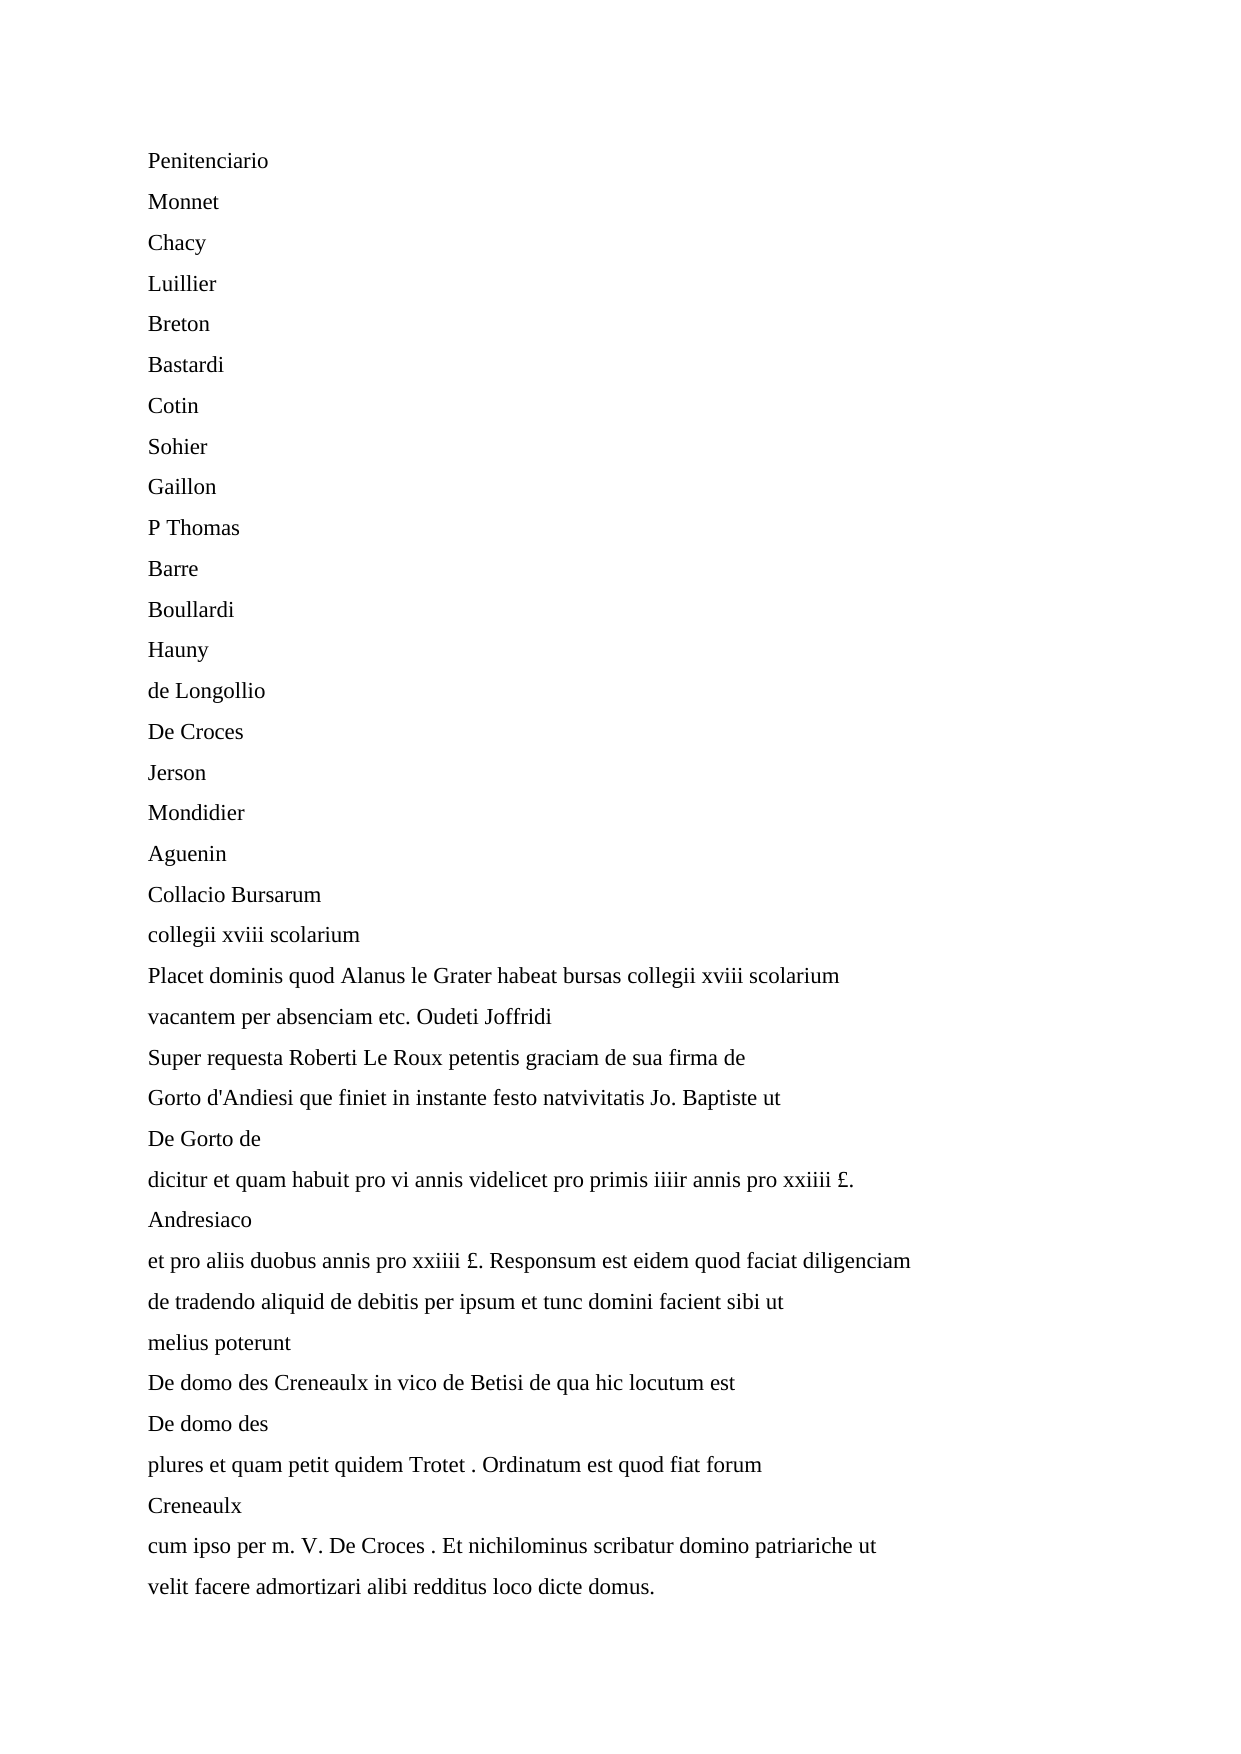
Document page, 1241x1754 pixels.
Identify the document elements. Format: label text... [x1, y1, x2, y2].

text vacantem per absenciam etc. Oudeti Joffridi [148, 1003, 1093, 1029]
text de Longollio [148, 677, 1093, 703]
text collegii xviii scolarium [148, 921, 1093, 948]
text Luillier [148, 270, 1093, 296]
text Mondidier [148, 799, 1093, 826]
text Collacio Bursarum [148, 881, 1093, 907]
text Chacy [148, 229, 1093, 255]
text Breton [148, 311, 1093, 337]
text Barre [148, 555, 1093, 581]
text Boullardi [148, 596, 1093, 622]
text dicitur et quam habuit pro vi annis videlicet pro primis iiiir annis pro xxiiii £. [148, 1166, 1093, 1192]
text Creneaulx [148, 1492, 1093, 1518]
text De Gorto de [148, 1125, 1093, 1151]
text melius poterunt [148, 1329, 1093, 1355]
text Super requesta Roberti Le Roux petentis graciam de sua firma de [148, 1044, 1093, 1070]
text de tradendo aliquid de debitis per ipsum et tunc domini facient sibi ut [148, 1288, 1093, 1314]
text Penitenciario [148, 148, 1093, 174]
text et pro aliis duobus annis pro xxiiii £. Responsum est eidem quod faciat diligenciam [148, 1247, 1093, 1274]
text De domo des Creneaulx in vico de Betisi de qua hic locutum est [148, 1369, 1093, 1396]
text Jerson [148, 758, 1093, 785]
text Sohier [148, 433, 1093, 459]
text De domo des [148, 1410, 1093, 1437]
text velit facere admortizari alibi redditus loco dicte domus. [148, 1573, 1093, 1599]
text Bastardi [148, 351, 1093, 378]
text Andresiaco [148, 1207, 1093, 1233]
text plures et quam petit quidem Trotet . Ordinatum est quod fiat forum [148, 1451, 1093, 1477]
text cum ipso per m. V. De Croces . Et nichilominus scribatur domino patriariche ut [148, 1532, 1093, 1559]
text Gorto d'Andiesi que finiet in instante festo natvivitatis Jo. Baptiste ut [148, 1084, 1093, 1111]
text Gaillon [148, 473, 1093, 500]
text Monnet [148, 188, 1093, 215]
text De Croces [148, 718, 1093, 744]
text Aguenin [148, 840, 1093, 866]
text Placet dominis quod Alanus le Grater habeat bursas collegii xviii scolarium [148, 962, 1093, 988]
text Cotin [148, 392, 1093, 418]
text Hauny [148, 636, 1093, 663]
text P Thomas [148, 514, 1093, 541]
